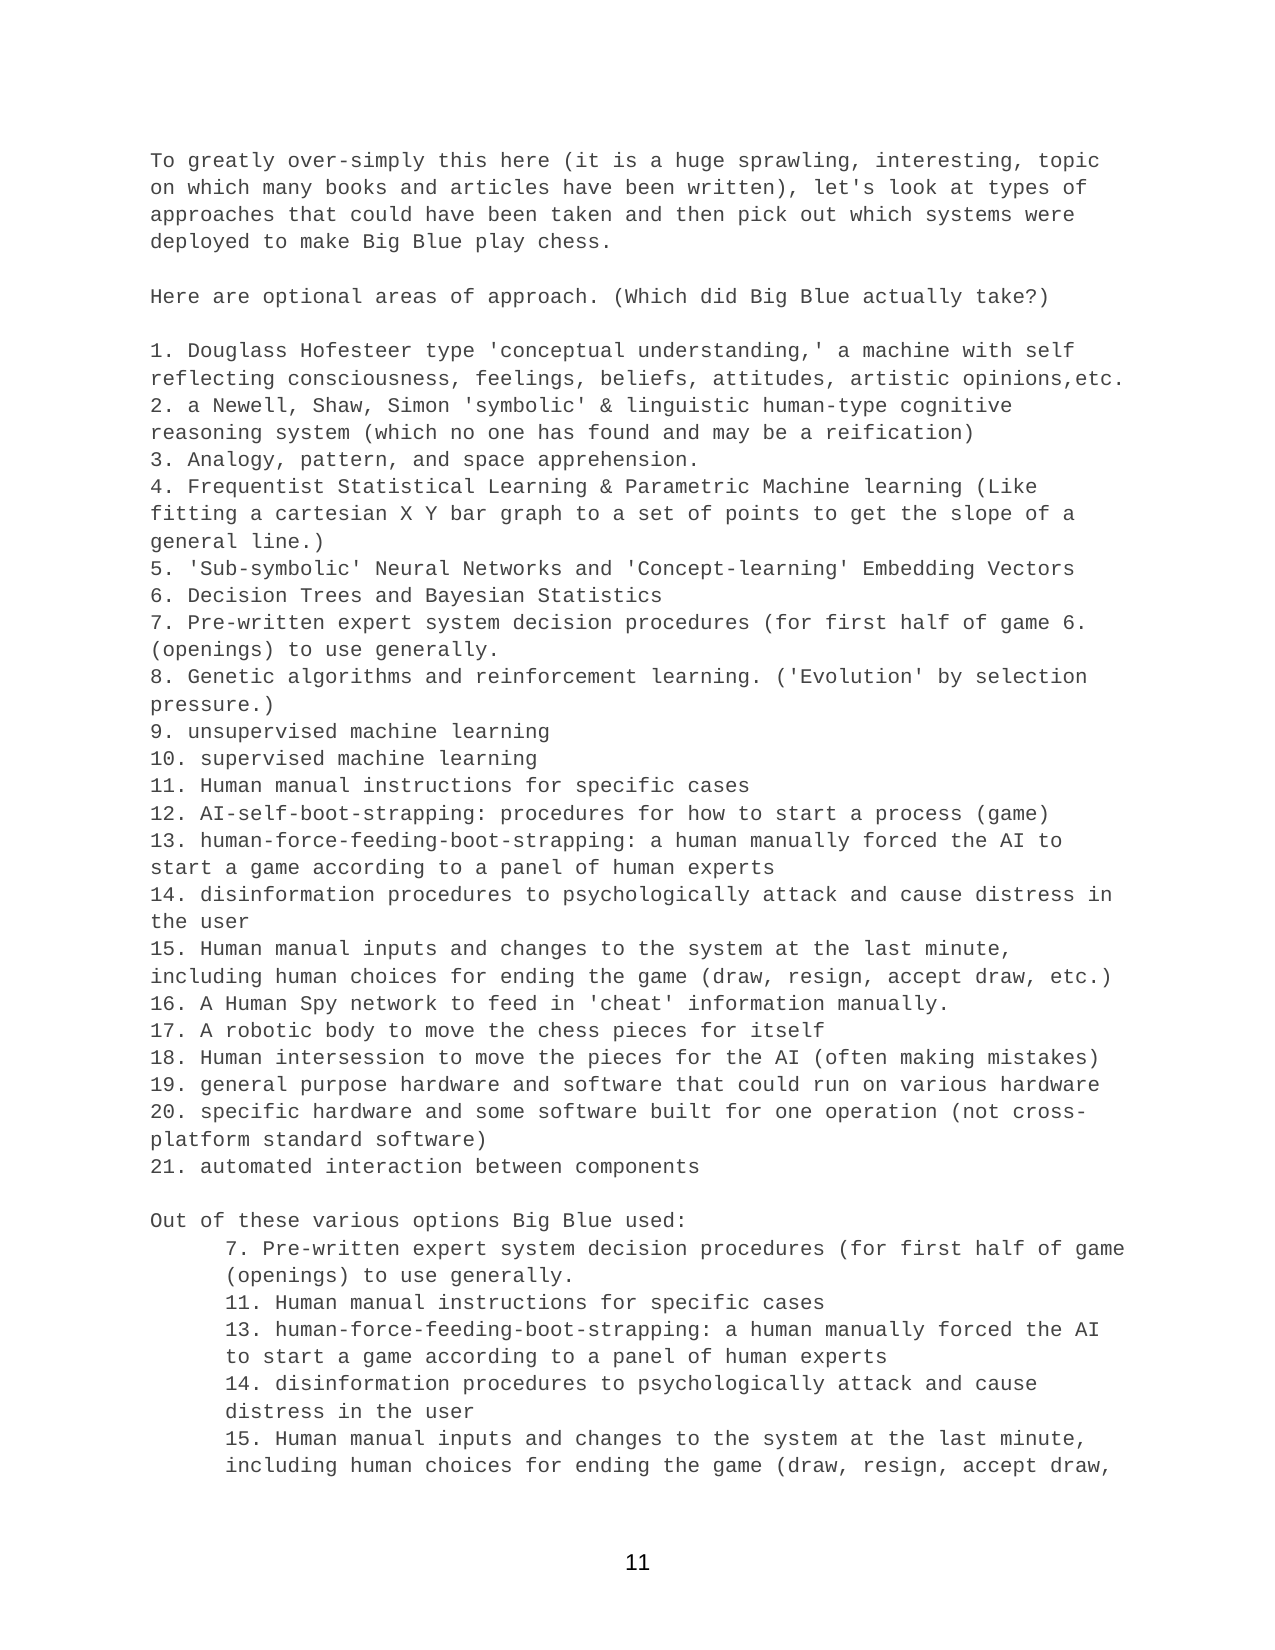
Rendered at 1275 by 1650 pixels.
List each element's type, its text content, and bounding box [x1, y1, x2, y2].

text 9. unsupervised machine learning [150, 721, 1125, 744]
text 10. supervised machine learning [150, 748, 1125, 772]
text 17. A robotic body to move the chess pieces for itself [150, 1020, 1125, 1044]
text 18. Human intersession to move the pieces for the AI (often making mistakes) [150, 1047, 1125, 1071]
text Out of these various options Big Blue used: [150, 1210, 1125, 1234]
text 21. automated interaction between components [150, 1156, 1125, 1179]
text 13. human-force-feeding-boot-strapping: a human manually forced the AI to start a game according to a panel of human experts [225, 1319, 1125, 1370]
text 11. Human manual instructions for specific cases [150, 775, 1125, 799]
text 20. specific hardware and some software built for one operation (not cross-platform standard software) [150, 1102, 1125, 1152]
text 15. Human manual inputs and changes to the system at the last minute, including human choices for ending the game (draw, resign, accept draw, etc.) [150, 938, 1125, 989]
text 11. Human manual instructions for specific cases [225, 1292, 1125, 1316]
text 7. Pre-written expert system decision procedures (for first half of game (openings) to use generally. [225, 1237, 1125, 1288]
text 15. Human manual inputs and changes to the system at the last minute, including human choices for ending the game (draw, resign, accept draw, [225, 1428, 1125, 1479]
text To greatly over-simply this here (it is a huge sprawling, interesting, topic on which many books and articles have been written), let's look at types of approaches that could have been taken and then pick out which systems were deployed to make Big Blue play chess. [150, 150, 1125, 255]
text 13. human-force-feeding-boot-strapping: a human manually forced the AI to start a game according to a panel of human experts [150, 830, 1125, 881]
text 16. A Human Spy network to feed in 'cheat' information manually. [150, 993, 1125, 1016]
text 14. disinformation procedures to psychologically attack and cause distress in the user [225, 1373, 1125, 1424]
text 1. Douglass Hofesteer type 'conceptual understanding,' a machine with self reflecting consciousness, feelings, beliefs, attitudes, artistic opinions,etc. [150, 340, 1125, 391]
text 8. Genetic algorithms and reinforcement learning. ('Evolution' by selection pressure.) [150, 667, 1125, 717]
text 6. Decision Trees and Bayesian Statistics [150, 585, 1125, 609]
text 2. a Newell, Shaw, Simon 'symbolic' & linguistic human-type cognitive reasoning system (which no one has found and may be a reification) [150, 395, 1125, 446]
text 12. AI-self-boot-strapping: procedures for how to start a process (game) [150, 802, 1125, 826]
text 4. Frequentist Statistical Learning & Parametric Machine learning (Like fitting a cartesian X Y bar graph to a set of points to get the slope of a general line.) [150, 476, 1125, 554]
text 3. Analogy, pattern, and space apprehension. [150, 449, 1125, 473]
text Here are optional areas of approach. (Which did Big Blue actually take?) [150, 286, 1125, 309]
text 5. 'Sub-symbolic' Neural Networks and 'Concept-learning' Embedding Vectors [150, 558, 1125, 581]
text 14. disinformation procedures to psychologically attack and cause distress in the user [150, 884, 1125, 935]
text 7. Pre-written expert system decision procedures (for first half of game 6. (openings) to use generally. [150, 612, 1125, 663]
text 19. general purpose hardware and software that could run on various hardware [150, 1074, 1125, 1098]
